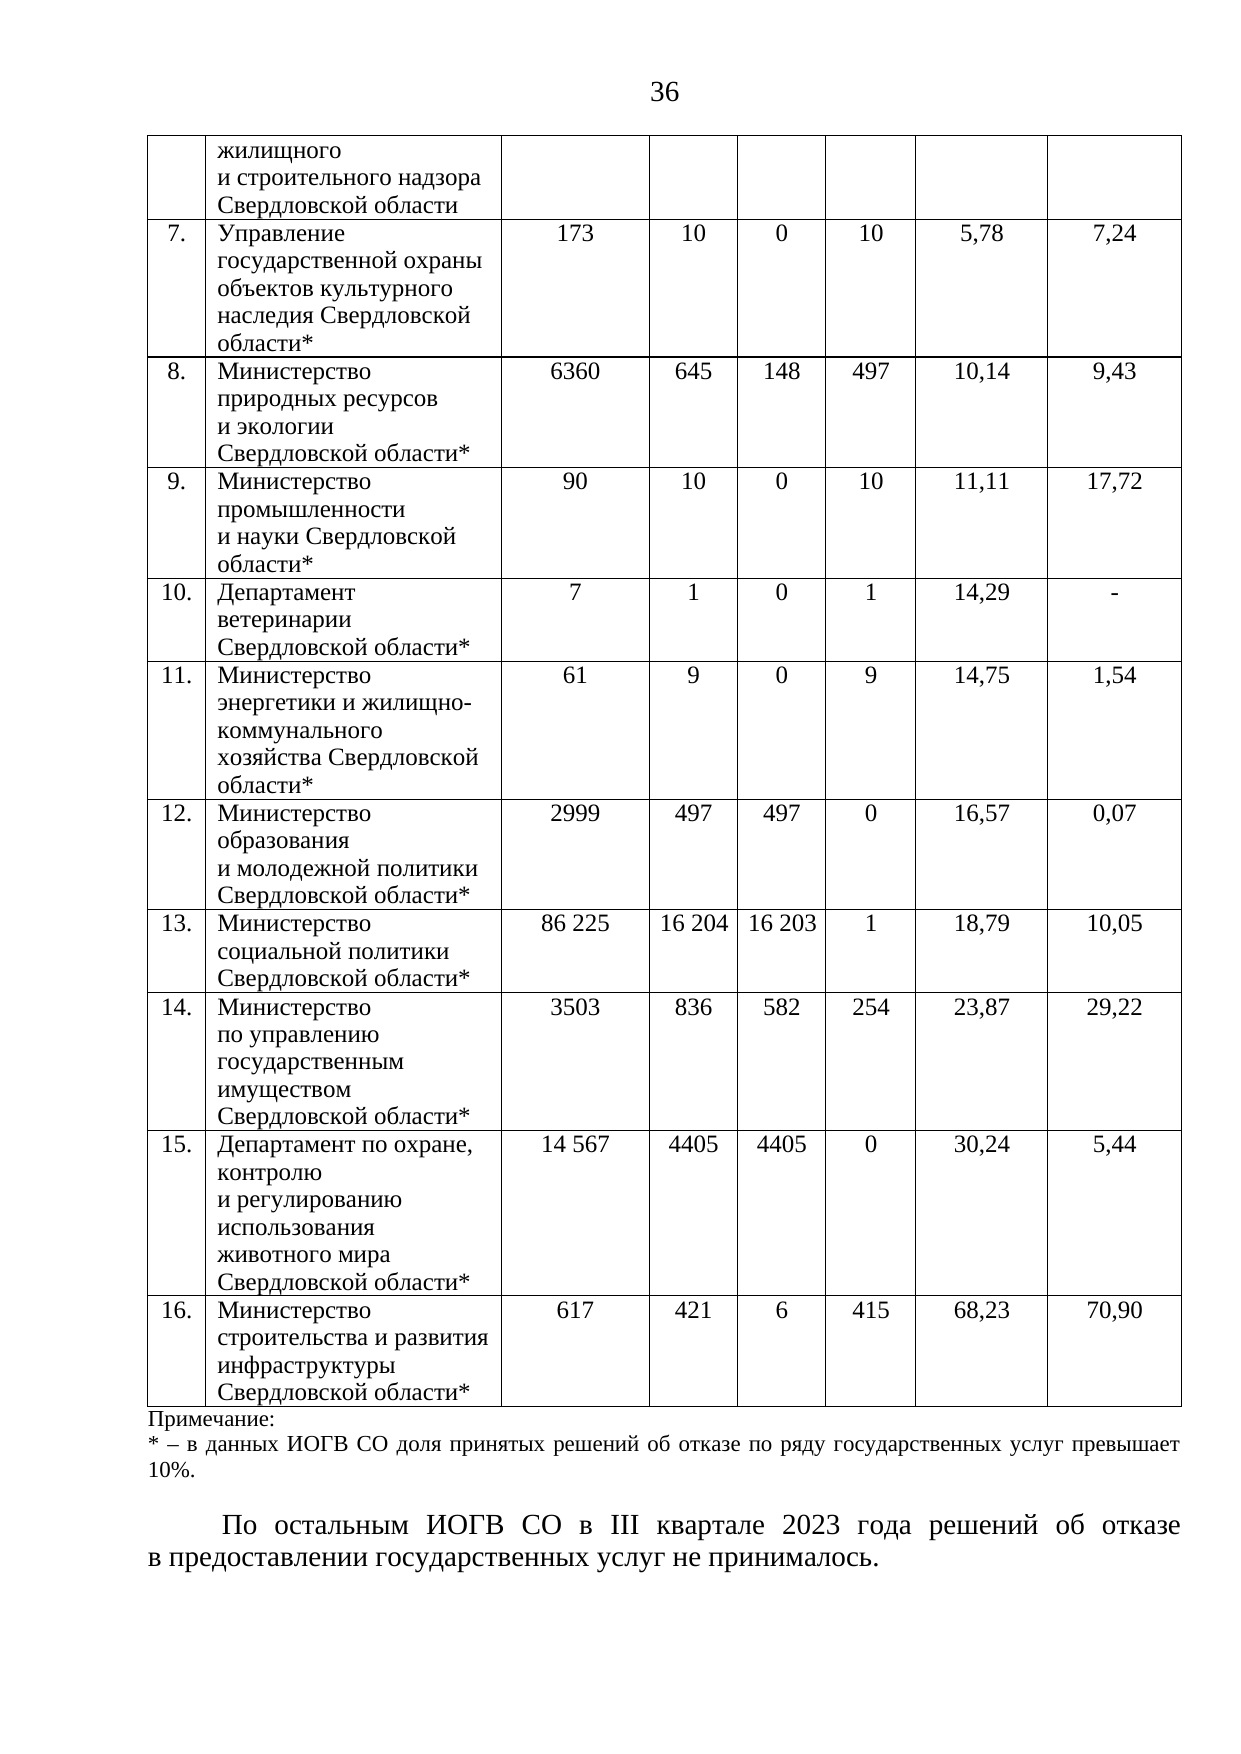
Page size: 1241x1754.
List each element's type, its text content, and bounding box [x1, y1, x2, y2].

table_cell 16 204 [650, 910, 737, 992]
table_cell 9. [148, 468, 205, 577]
table_cell 14,75 [916, 662, 1047, 798]
table_cell 11,11 [916, 468, 1047, 577]
table_cell Департамент ветеринарии Свердловской области* [206, 579, 501, 661]
table_cell 6 [738, 1296, 825, 1406]
table_cell 10 [826, 220, 915, 356]
table_cell 1 [826, 579, 915, 661]
table_cell Министерство по управлению государственным имуществом Свердловской области* [206, 993, 501, 1130]
table_cell Управление государственной охраны объектов культурного наследия Свердловской области* [206, 220, 501, 356]
table_cell 9,43 [1048, 358, 1181, 467]
table_cell 148 [738, 358, 825, 467]
table_cell 5,44 [1048, 1131, 1181, 1295]
table_cell 61 [502, 662, 649, 798]
table_cell 5,78 [916, 220, 1047, 356]
table_cell [650, 136, 737, 218]
table_cell 10 [650, 220, 737, 356]
table_cell 173 [502, 220, 649, 356]
table_cell 10 [650, 468, 737, 577]
table_cell 415 [826, 1296, 915, 1406]
table_cell [1048, 136, 1181, 218]
table_cell Министерство энергетики и жилищно-коммунального хозяйства Свердловской области* [206, 662, 501, 798]
text По остальным ИОГВ СО в III квартале 2023 года решений об отказе в предоставлении государственных услуг не принималось. [148, 1509, 1181, 1573]
table_cell 4405 [738, 1131, 825, 1295]
table_cell 1,54 [1048, 662, 1181, 798]
table_cell [148, 136, 205, 218]
table_cell [738, 136, 825, 218]
table_cell Министерство строительства и развития инфраструктуры Свердловской области* [206, 1296, 501, 1406]
table_cell 0 [738, 220, 825, 356]
table_cell 2999 [502, 800, 649, 909]
table_cell 836 [650, 993, 737, 1130]
table_cell 0 [826, 800, 915, 909]
table_cell 17,72 [1048, 468, 1181, 577]
table_cell 0,07 [1048, 800, 1181, 909]
table_cell 18,79 [916, 910, 1047, 992]
table_cell 16. [148, 1296, 205, 1406]
table_cell Департамент по охране, контролю и регулированию использования животного мира Свердловской области* [206, 1131, 501, 1295]
table_cell 7,24 [1048, 220, 1181, 356]
table_cell 10 [826, 468, 915, 577]
table_cell 68,23 [916, 1296, 1047, 1406]
table_cell 6360 [502, 358, 649, 467]
table_cell 0 [738, 579, 825, 661]
table_cell 497 [738, 800, 825, 909]
table_cell 14 567 [502, 1131, 649, 1295]
table_cell [826, 136, 915, 218]
table_cell 10,14 [916, 358, 1047, 467]
table_cell 10. [148, 579, 205, 661]
table_cell 0 [738, 468, 825, 577]
text Примечание: [148, 1407, 1181, 1432]
table_cell 0 [826, 1131, 915, 1295]
table_cell жилищного и строительного надзора Свердловской области [206, 136, 501, 218]
table_cell 617 [502, 1296, 649, 1406]
table_cell 582 [738, 993, 825, 1130]
table_cell 8. [148, 358, 205, 467]
table_cell 9 [826, 662, 915, 798]
table_cell 16,57 [916, 800, 1047, 909]
table_cell [916, 136, 1047, 218]
table_cell 497 [826, 358, 915, 467]
table_cell 13. [148, 910, 205, 992]
table_cell 14. [148, 993, 205, 1130]
table_cell 90 [502, 468, 649, 577]
table_cell 0 [738, 662, 825, 798]
table_cell Министерство образования и молодежной политики Свердловской области* [206, 800, 501, 909]
table_cell Министерство промышленности и науки Свердловской области* [206, 468, 501, 577]
table_cell 1 [650, 579, 737, 661]
table_cell Министерство социальной политики Свердловской области* [206, 910, 501, 992]
table_cell 497 [650, 800, 737, 909]
table_cell 16 203 [738, 910, 825, 992]
table_cell 4405 [650, 1131, 737, 1295]
table_cell Министерство природных ресурсов и экологии Свердловской области* [206, 358, 501, 467]
table_cell 86 225 [502, 910, 649, 992]
table_cell 15. [148, 1131, 205, 1295]
table_cell 9 [650, 662, 737, 798]
table_cell 70,90 [1048, 1296, 1181, 1406]
table_cell 7 [502, 579, 649, 661]
table_cell 421 [650, 1296, 737, 1406]
table_cell 23,87 [916, 993, 1047, 1130]
table_cell 3503 [502, 993, 649, 1130]
table_cell 645 [650, 358, 737, 467]
table_cell 29,22 [1048, 993, 1181, 1130]
table_cell - [1048, 579, 1181, 661]
table_cell 7. [148, 220, 205, 356]
table_cell [502, 136, 649, 218]
text * – в данных ИОГВ СО доля принятых решений об отказе по ряду государственных услуг превышает 10%. [148, 1432, 1181, 1482]
table_cell 254 [826, 993, 915, 1130]
table_cell 30,24 [916, 1131, 1047, 1295]
table_cell 10,05 [1048, 910, 1181, 992]
table_cell 12. [148, 800, 205, 909]
table_cell 14,29 [916, 579, 1047, 661]
table_cell 11. [148, 662, 205, 798]
table_cell 1 [826, 910, 915, 992]
